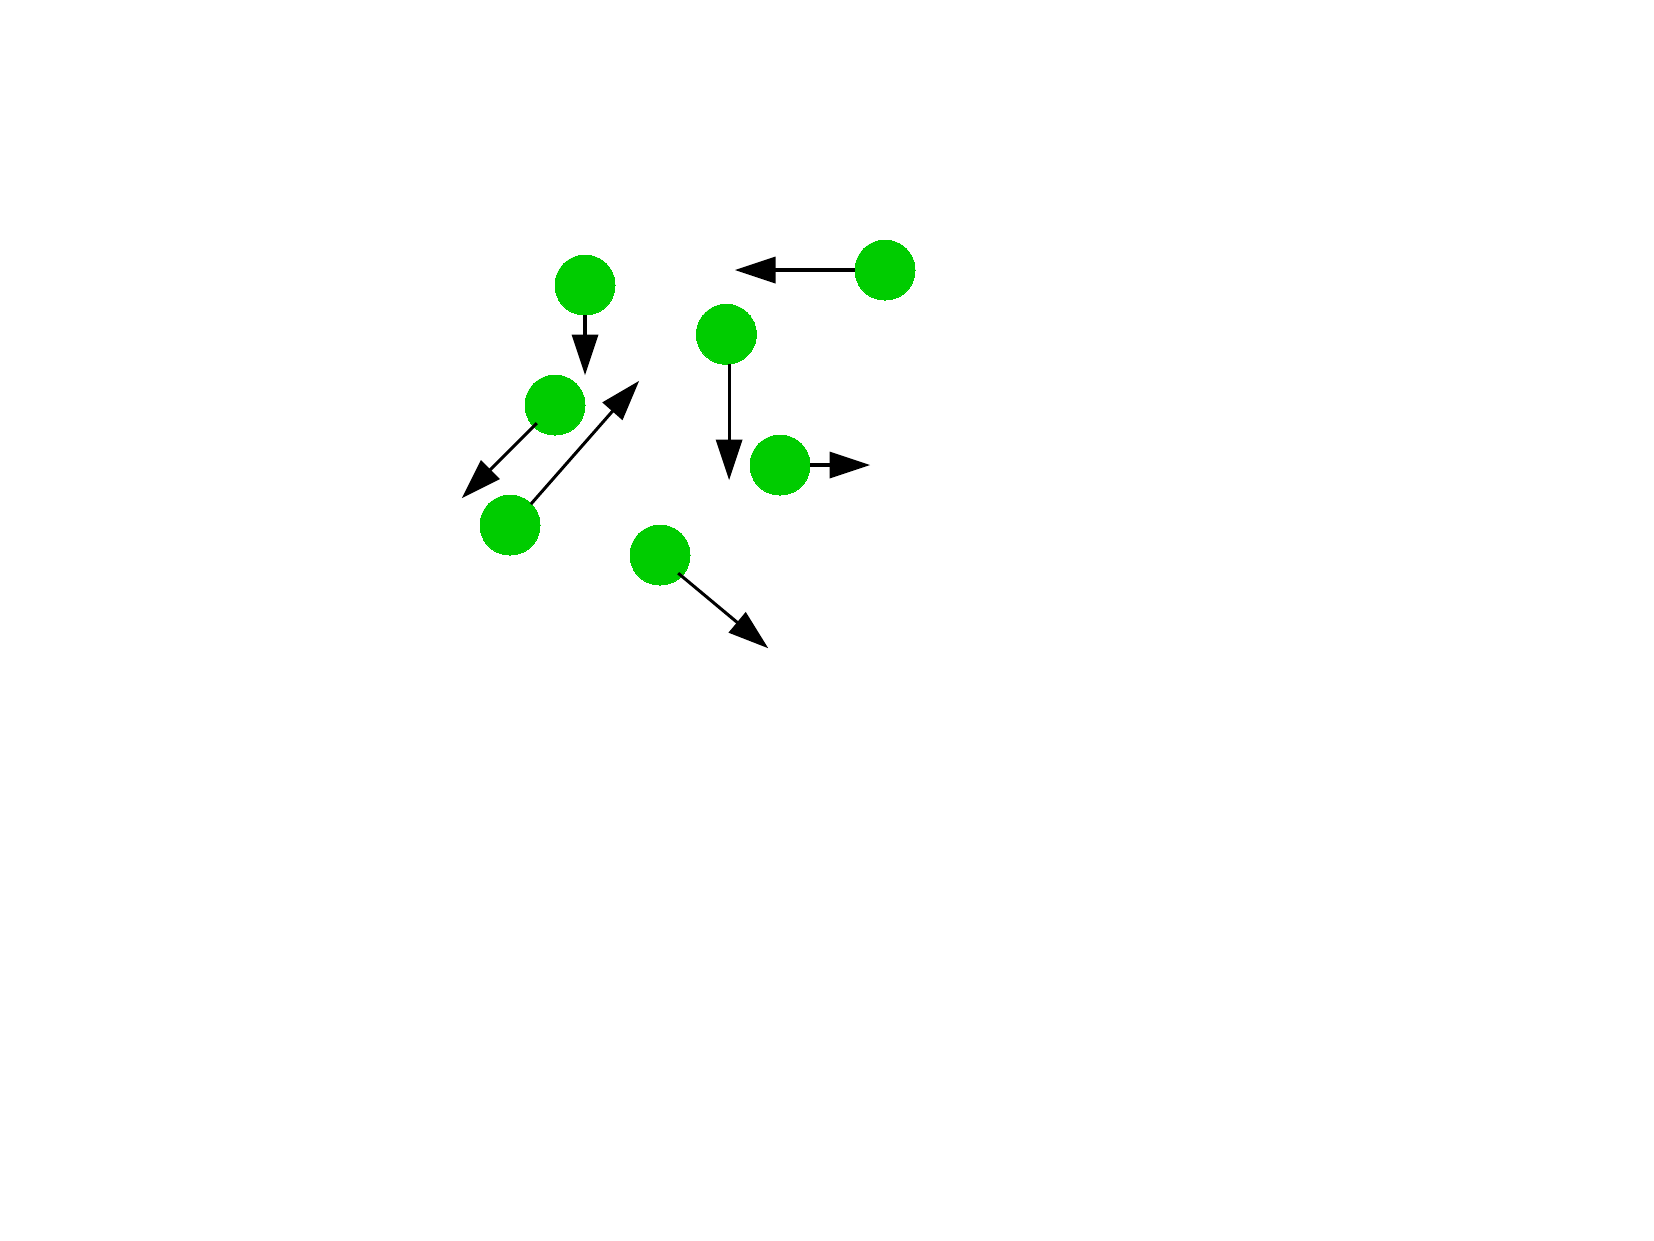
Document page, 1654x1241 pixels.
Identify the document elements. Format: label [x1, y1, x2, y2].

text_box [555, 255, 616, 315]
text_box [630, 525, 691, 586]
text_box [750, 435, 810, 496]
text_box [480, 495, 541, 556]
text_box [696, 304, 757, 365]
text_box [525, 375, 586, 436]
text_box [855, 240, 916, 301]
